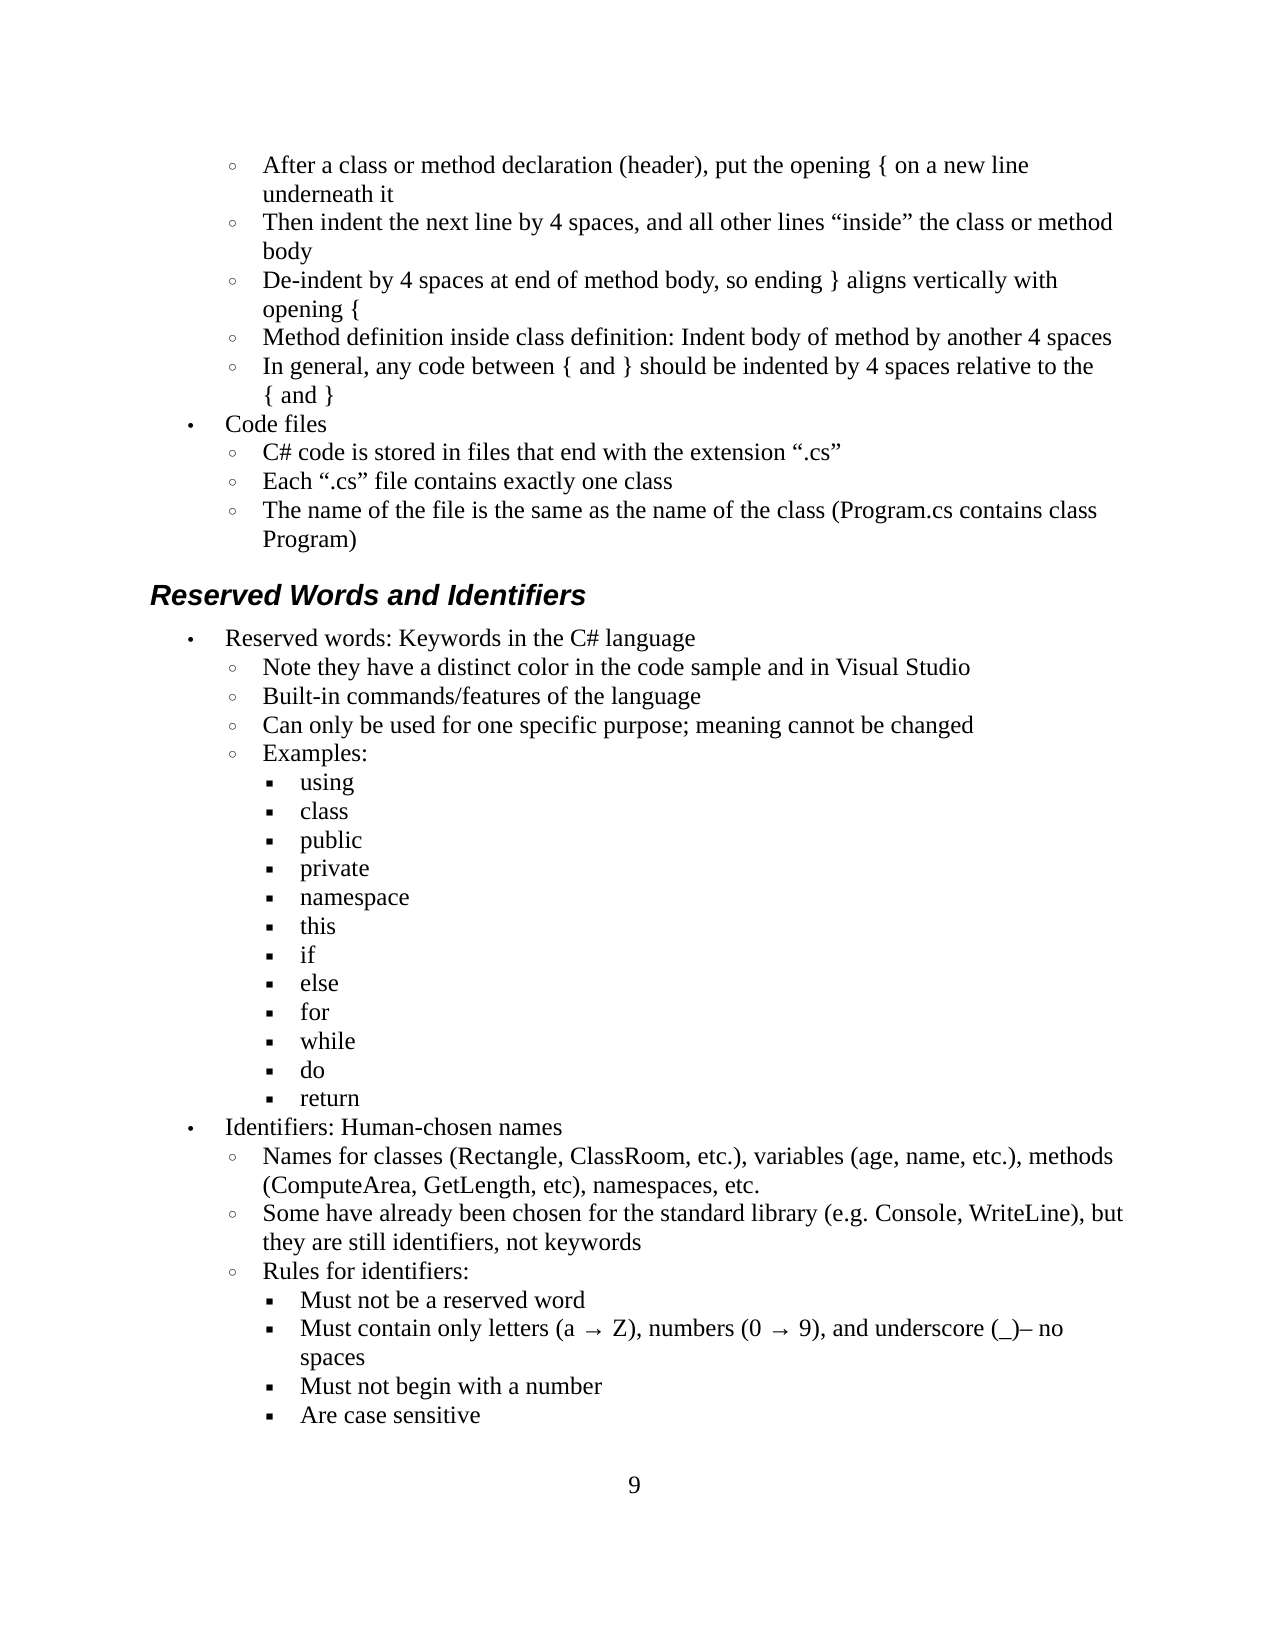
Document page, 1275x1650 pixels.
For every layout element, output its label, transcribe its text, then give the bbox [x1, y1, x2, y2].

list In general, any code between { and } should be indented by 4 spaces relative to the { and } [225, 351, 1125, 409]
list while [262, 1026, 1125, 1055]
list if [262, 940, 1125, 968]
list Reserved words: Keywords in the C# language [187, 623, 1125, 652]
list Must not be a reserved word [262, 1285, 1125, 1313]
list return [262, 1083, 1125, 1112]
list Some have already been chosen for the standard library (e.g. Console, WriteLine), but they are still identifiers, not keywords [225, 1198, 1125, 1256]
list private [262, 853, 1125, 882]
list Examples: [225, 738, 1125, 767]
list this [262, 911, 1125, 940]
list Must contain only letters (a → Z), numbers (0 → 9), and underscore (_)– no spaces [262, 1313, 1125, 1371]
list using [262, 767, 1125, 796]
list namespace [262, 882, 1125, 911]
list else [262, 968, 1125, 997]
list for [262, 997, 1125, 1026]
list Can only be used for one specific purpose; meaning cannot be changed [225, 710, 1125, 738]
list The name of the file is the same as the name of the class (Program.cs contains class Program) [225, 495, 1125, 552]
list Names for classes (Rectangle, ClassRoom, etc.), variables (age, name, etc.), methods (ComputeArea, GetLength, etc), namespaces, etc. [225, 1141, 1125, 1198]
list public [262, 825, 1125, 853]
list do [262, 1055, 1125, 1083]
list De-indent by 4 spaces at end of method body, so ending } aligns vertically with opening { [225, 265, 1125, 322]
list Rules for identifiers: [225, 1256, 1125, 1285]
list Must not begin with a number [262, 1371, 1125, 1400]
list Code files [187, 409, 1125, 437]
list Then indent the next line by 4 spaces, and all other lines “inside” the class or method body [225, 207, 1125, 265]
subtitle Reserved Words and Identifiers [150, 577, 1125, 611]
list Method definition inside class definition: Indent body of method by another 4 spaces [225, 322, 1125, 351]
list C# code is stored in files that end with the extension “.cs” [225, 437, 1125, 466]
list class [262, 796, 1125, 825]
list Built-in commands/features of the language [225, 681, 1125, 710]
list Are case sensitive [262, 1400, 1125, 1428]
list Each “.cs” file contains exactly one class [225, 466, 1125, 495]
list Identifiers: Human-chosen names [187, 1112, 1125, 1141]
list After a class or method declaration (header), put the opening { on a new line underneath it [225, 150, 1125, 207]
list Note they have a distinct color in the code sample and in Visual Studio [225, 652, 1125, 681]
